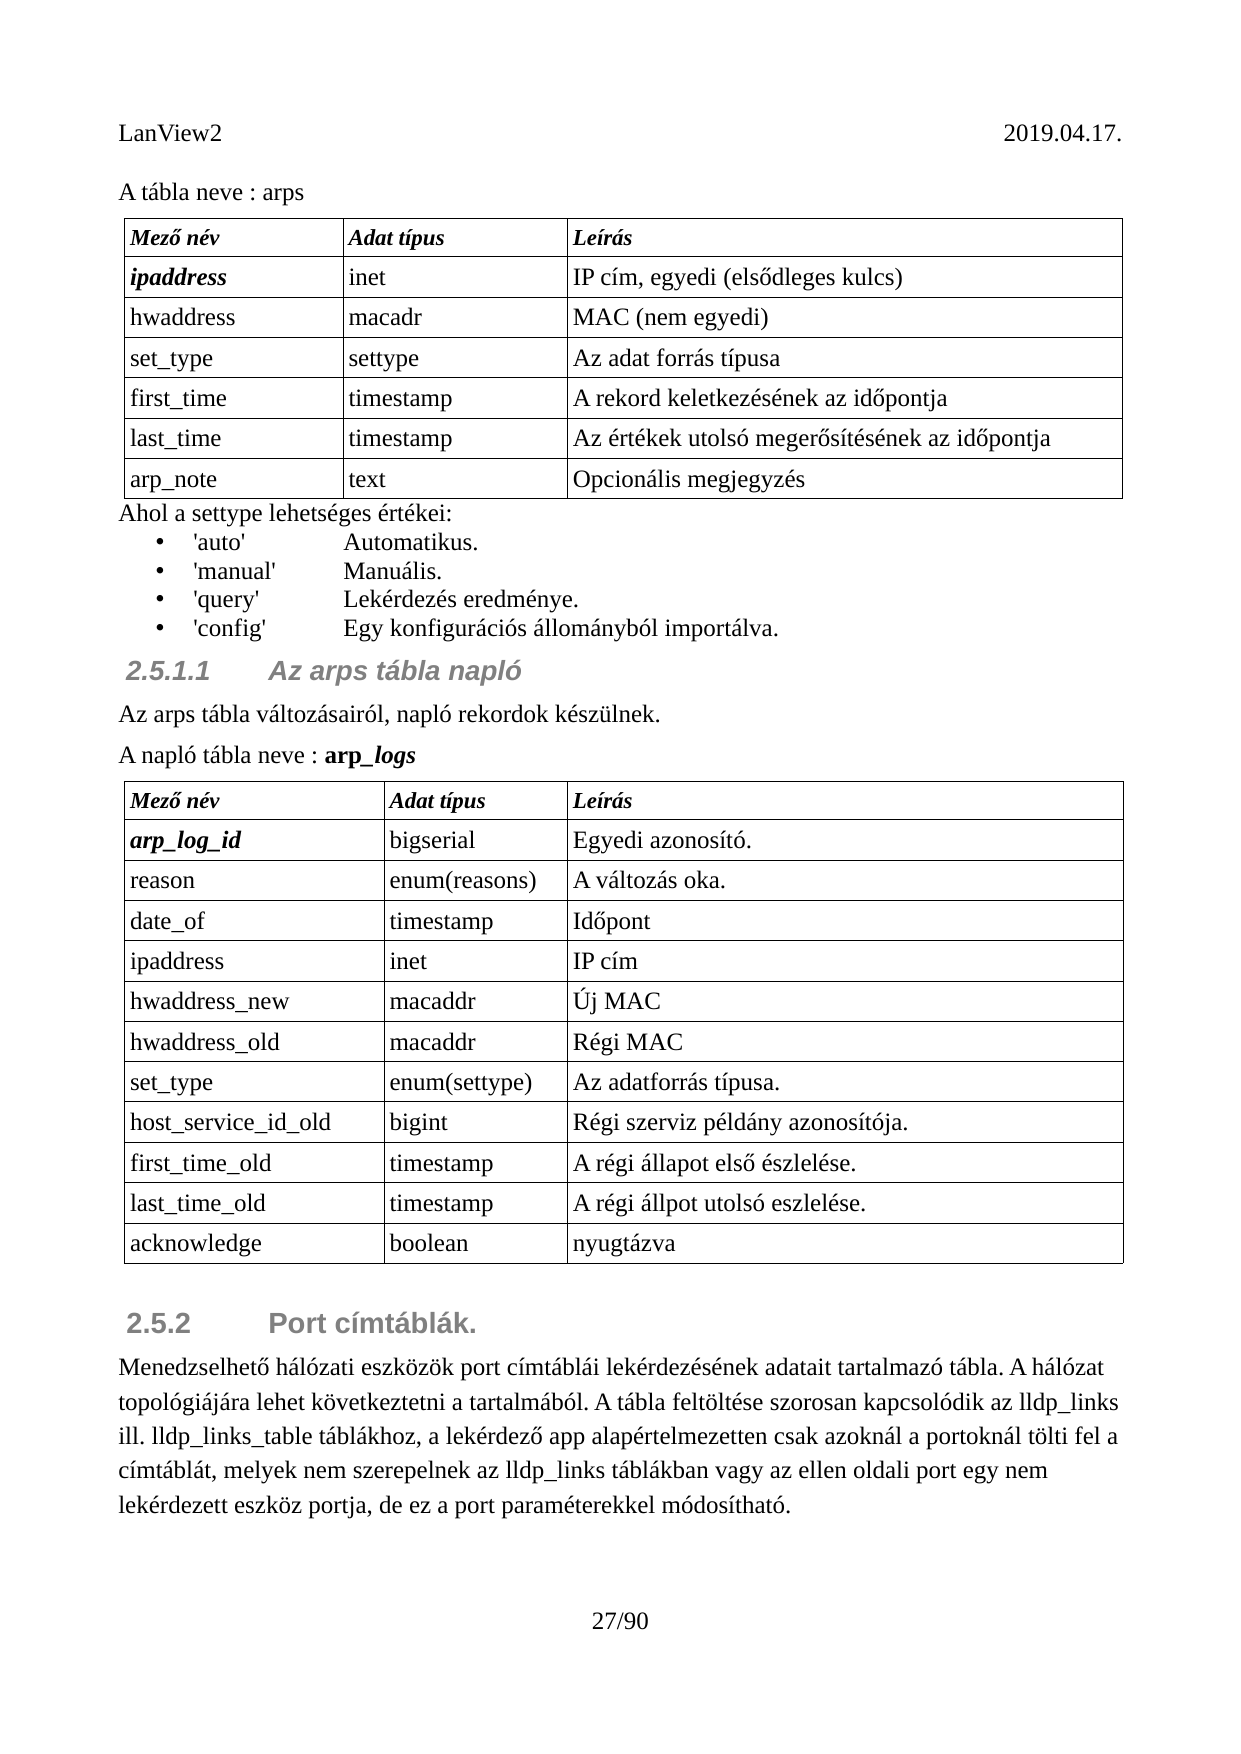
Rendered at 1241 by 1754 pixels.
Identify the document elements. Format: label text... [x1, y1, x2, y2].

table_cell settype [344, 338, 567, 377]
table_cell first_time [125, 378, 343, 417]
table_header Adat típus [385, 782, 567, 819]
table_cell Az adatforrás típusa. [568, 1062, 1123, 1101]
table_cell hwaddress_old [125, 1022, 384, 1061]
table_cell enum(settype) [385, 1062, 567, 1101]
table_cell timestamp [385, 901, 567, 940]
table_cell arp_note [125, 459, 343, 498]
table_header Mező név [125, 219, 343, 256]
table_cell timestamp [385, 1143, 567, 1182]
table_cell last_time_old [125, 1183, 384, 1222]
table_cell nyugtázva [568, 1224, 1123, 1263]
table_cell A régi állpot utolsó eszlelése. [568, 1183, 1123, 1222]
table_cell MAC (nem egyedi) [568, 298, 1122, 337]
table_cell IP cím, egyedi (elsődleges kulcs) [568, 257, 1122, 297]
table_cell timestamp [385, 1183, 567, 1222]
table_cell inet [344, 257, 567, 297]
table_cell host_service_id_old [125, 1102, 384, 1142]
table_cell ipaddress [125, 941, 384, 981]
table_header Mező név [125, 782, 384, 819]
table_cell Opcionális megjegyzés [568, 459, 1122, 498]
list 'manual' Manuális. [156, 556, 1122, 584]
table_cell date_of [125, 901, 384, 940]
table_cell hwaddress [125, 298, 343, 337]
table_cell Időpont [568, 901, 1123, 940]
table_cell ipaddress [125, 257, 343, 297]
text Az arps tábla változásairól, napló rekordok készülnek. [118, 699, 1122, 728]
table_cell hwaddress_new [125, 982, 384, 1021]
table_cell acknowledge [125, 1224, 384, 1263]
table_cell enum(reasons) [385, 861, 567, 900]
table_cell IP cím [568, 941, 1123, 981]
list 'auto' Automatikus. [156, 527, 1122, 556]
table_header Leírás [568, 219, 1122, 256]
text A tábla neve : arps [118, 177, 1122, 206]
subtitle Port címtáblák. [118, 1306, 1122, 1340]
table_cell bigint [385, 1102, 567, 1142]
table_cell A rekord keletkezésének az időpontja [568, 378, 1122, 417]
table_cell Az adat forrás típusa [568, 338, 1122, 377]
table_cell boolean [385, 1224, 567, 1263]
table_cell A változás oka. [568, 861, 1123, 900]
text A napló tábla neve : arp_logs [118, 740, 1122, 769]
table_cell Régi MAC [568, 1022, 1123, 1061]
list 'query' Lekérdezés eredménye. [156, 584, 1122, 613]
table_header Leírás [568, 782, 1123, 819]
table_cell text [344, 459, 567, 498]
table_cell macadr [344, 298, 567, 337]
table_cell macaddr [385, 982, 567, 1021]
table_cell Az értékek utolsó megerősítésének az időpontja [568, 419, 1122, 458]
text Ahol a settype lehetséges értékei: [118, 498, 1122, 527]
table_cell first_time_old [125, 1143, 384, 1182]
table_cell arp_log_id [125, 820, 384, 859]
table_cell Régi szerviz példány azonosítója. [568, 1102, 1123, 1142]
table_cell last_time [125, 419, 343, 458]
table_cell reason [125, 861, 384, 900]
table_cell Egyedi azonosító. [568, 820, 1123, 859]
table_cell timestamp [344, 419, 567, 458]
table_cell macaddr [385, 1022, 567, 1061]
table_cell set_type [125, 338, 343, 377]
text Menedzselhető hálózati eszközök port címtáblái lekérdezésének adatait tartalmazó tábla. A hálózat topológiájára lehet következtetni a tartalmából. A tábla feltöltése szorosan kapcsolódik az lldp_links ill. lldp_links_table táblákhoz, a lekérdező app alapértelmezetten csak azoknál a portoknál tölti fel a címtáblát, melyek nem szerepelnek az lldp_links táblákban vagy az ellen oldali port egy nem lekérdezett eszköz portja, de ez a port paraméterekkel módosítható. [118, 1352, 1122, 1519]
subtitle Az arps tábla napló [118, 654, 1122, 686]
list 'config' Egy konfigurációs állományból importálva. [156, 613, 1122, 642]
table_cell set_type [125, 1062, 384, 1101]
table_cell timestamp [344, 378, 567, 417]
table_cell inet [385, 941, 567, 981]
table_cell bigserial [385, 820, 567, 859]
table_cell Új MAC [568, 982, 1123, 1021]
table_header Adat típus [344, 219, 567, 256]
table_cell A régi állapot első észlelése. [568, 1143, 1123, 1182]
